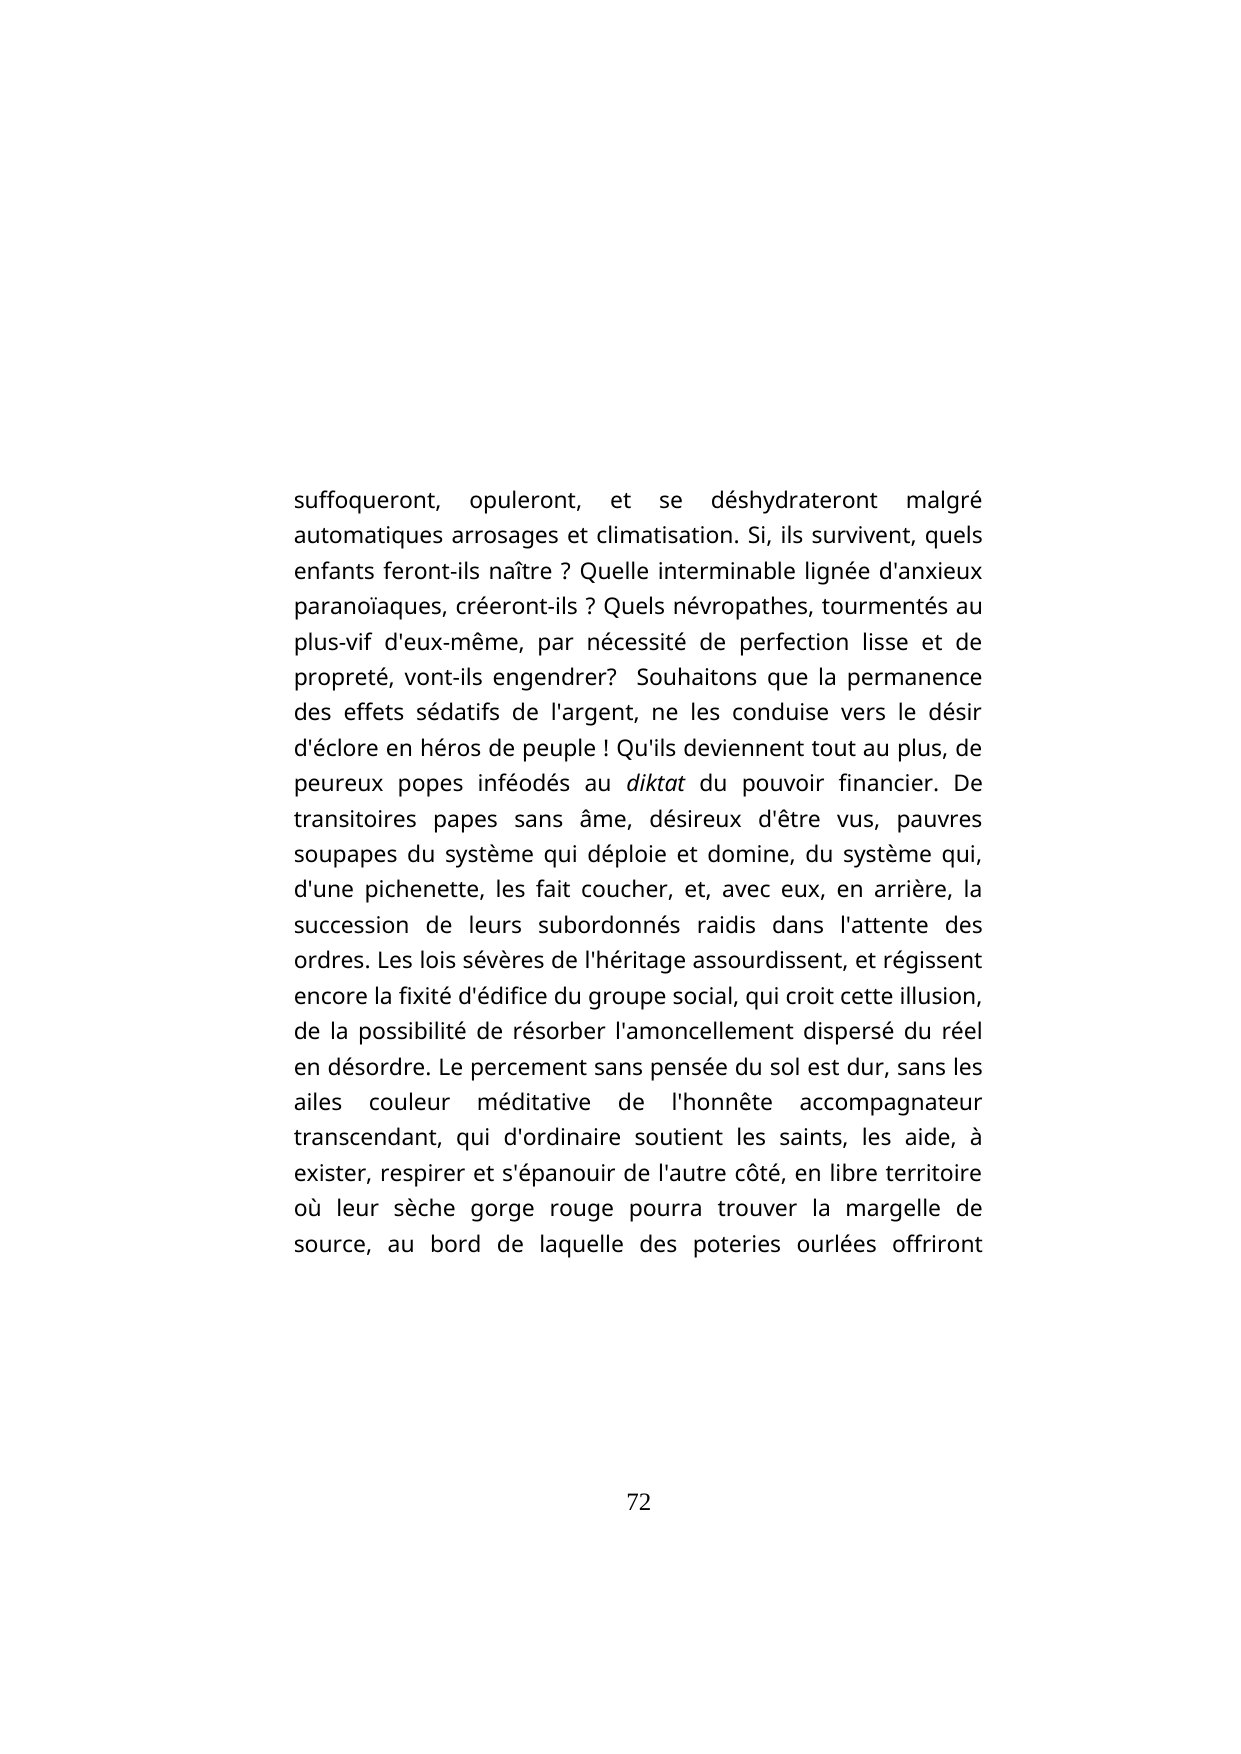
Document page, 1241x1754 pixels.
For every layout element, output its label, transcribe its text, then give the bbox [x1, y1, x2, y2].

text suffoqueront, opuleront, et se déshydrateront malgré automatiques arrosages et climatisation. Si, ils survivent, quels enfants feront-ils naître ? Quelle interminable lignée d'anxieux paranoïaques, créeront-ils ? Quels névropathes, tourmentés au plus-vif d'eux-même, par nécessité de perfection lisse et de propreté, vont-ils engendrer? Souhaitons que la permanence des effets sédatifs de l'argent, ne les conduise vers le désir d'éclore en héros de peuple ! Qu'ils deviennent tout au plus, de peureux popes inféodés au diktat du pouvoir financier. De transitoires papes sans âme, désireux d'être vus, pauvres soupapes du système qui déploie et domine, du système qui, d'une pichenette, les fait coucher, et, avec eux, en arrière, la succession de leurs subordonnés raidis dans l'attente des ordres. Les lois sévères de l'héritage assourdissent, et régissent encore la fixité d'édifice du groupe social, qui croit cette illusion, de la possibilité de résorber l'amoncellement dispersé du réel en désordre. Le percement sans pensée du sol est dur, sans les ailes couleur méditative de l'honnête accompagnateur transcendant, qui d'ordinaire soutient les saints, les aide, à exister, respirer et s'épanouir de l'autre côté, en libre territoire où leur sèche gorge rouge pourra trouver la margelle de source, au bord de laquelle des poteries ourlées offriront [293, 480, 983, 1259]
